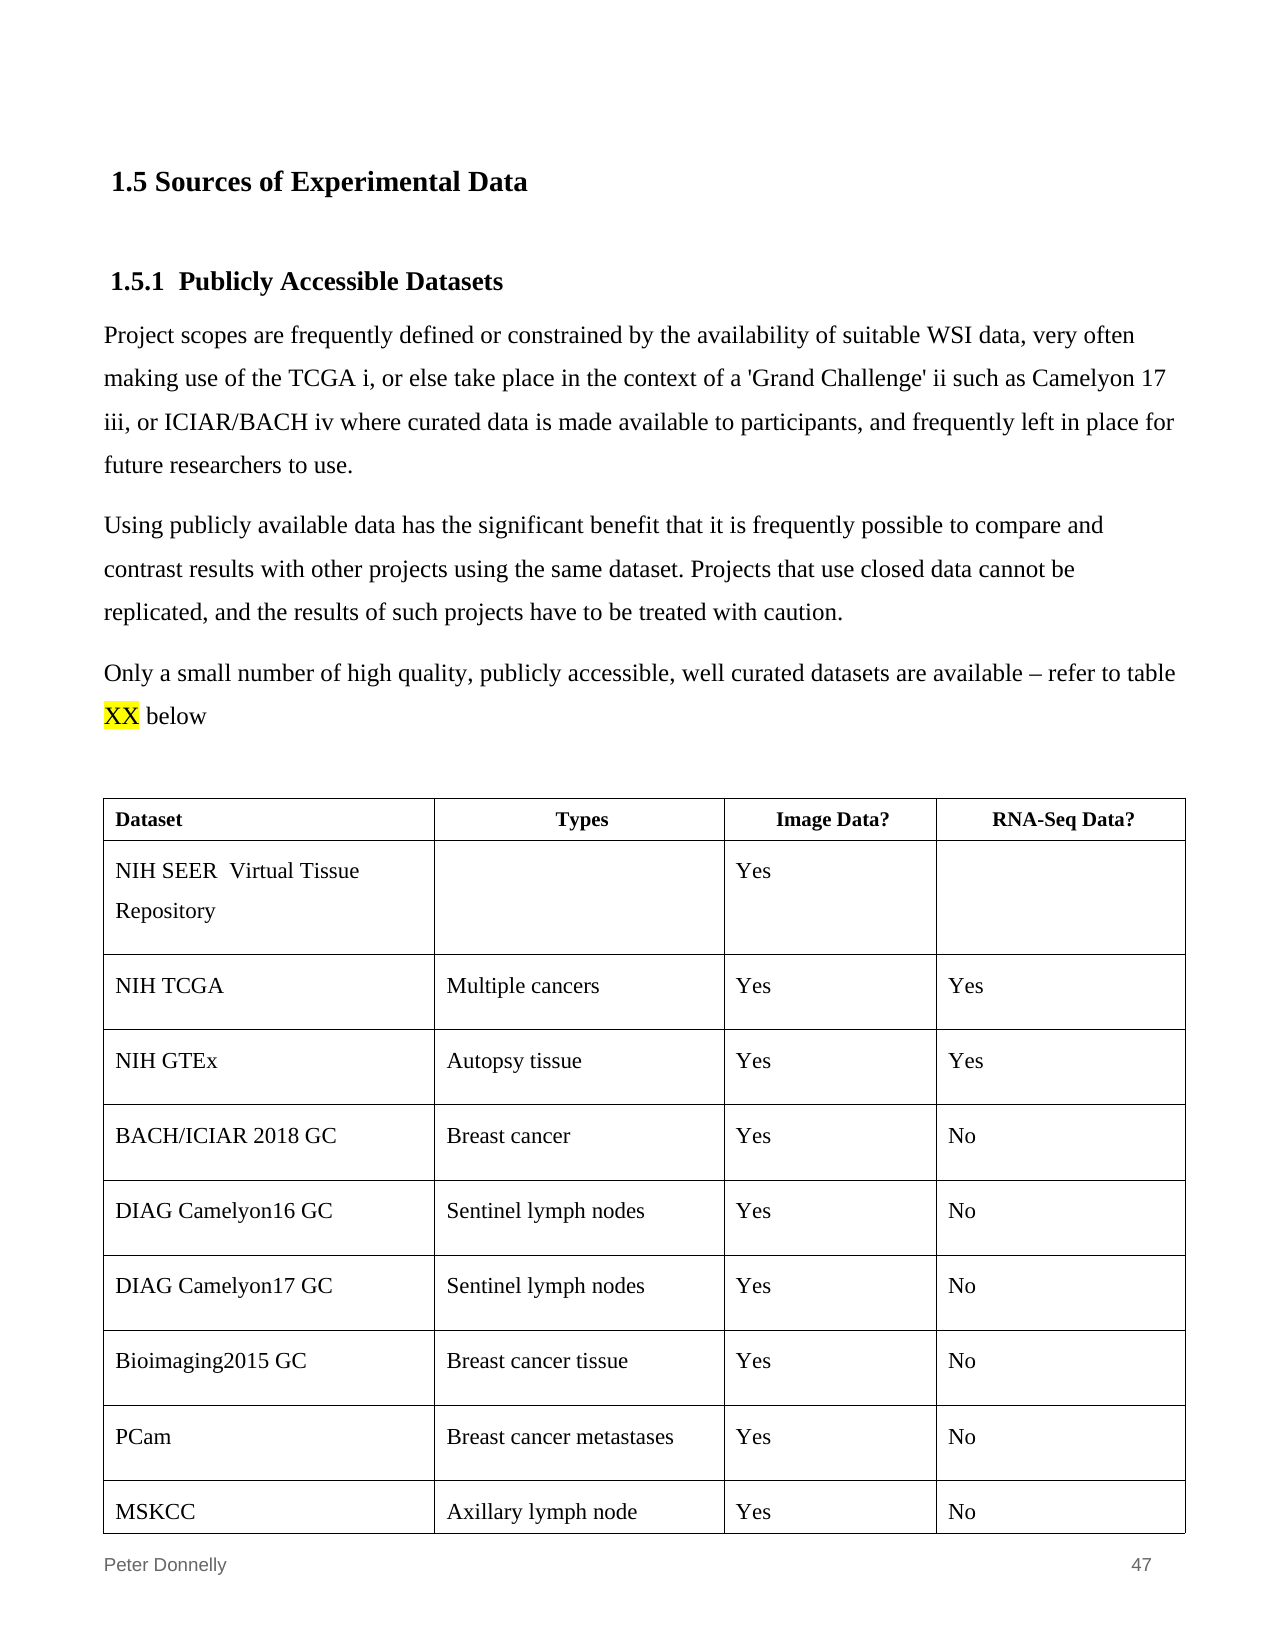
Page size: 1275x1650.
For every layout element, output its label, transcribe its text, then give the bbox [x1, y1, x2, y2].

table_cell Breast cancer [435, 1105, 724, 1179]
table_cell PCam [104, 1406, 434, 1480]
table_cell Yes [725, 1181, 936, 1254]
table_cell Autopsy tissue [435, 1030, 724, 1104]
table_cell No [937, 1105, 1185, 1179]
table_cell Yes [725, 841, 936, 954]
table_cell Yes [725, 1030, 936, 1104]
table_cell No [937, 1331, 1185, 1405]
table_cell Breast cancer tissue [435, 1331, 724, 1405]
table_cell Yes [725, 1406, 936, 1480]
table_header Types [435, 799, 724, 839]
table_cell DIAG Camelyon17 GC [104, 1256, 434, 1330]
table_cell Yes [725, 1331, 936, 1405]
table_header Dataset [104, 799, 434, 839]
table_cell Yes [725, 955, 936, 1029]
table_cell No [937, 1256, 1185, 1330]
table_cell MSKCC [104, 1481, 434, 1533]
table_cell BACH/ICIAR 2018 GC [104, 1105, 434, 1179]
table_cell [435, 841, 724, 954]
table_cell NIH SEER Virtual Tissue Repository [104, 841, 434, 954]
table_cell Yes [725, 1256, 936, 1330]
table_cell NIH TCGA [104, 955, 434, 1029]
subtitle Publicly Accessible Datasets [103, 266, 1181, 297]
table_cell No [937, 1181, 1185, 1254]
table_cell Multiple cancers [435, 955, 724, 1029]
table_cell Sentinel lymph nodes [435, 1181, 724, 1254]
table_cell Bioimaging2015 GC [104, 1331, 434, 1405]
text Only a small number of high quality, publicly accessible, well curated datasets are available – refer to table XX below [103, 658, 1181, 729]
table_cell Breast cancer metastases [435, 1406, 724, 1480]
table_cell Axillary lymph node [435, 1481, 724, 1533]
text Project scopes are frequently defined or constrained by the availability of suitable WSI data, very often making use of the TCGA i, or else take place in the context of a 'Grand Challenge' ii such as Camelyon 17 iii, or ICIAR/BACH iv where curated data is made available to participants, and frequently left in place for future researchers to use. [103, 320, 1181, 478]
table_cell DIAG Camelyon16 GC [104, 1181, 434, 1254]
table_cell Yes [937, 1030, 1185, 1104]
subtitle Sources of Experimental Data [103, 164, 1181, 198]
table_cell Yes [725, 1481, 936, 1533]
table_header Image Data? [725, 799, 936, 839]
table_cell No [937, 1481, 1185, 1533]
table_cell No [937, 1406, 1185, 1480]
table_cell Sentinel lymph nodes [435, 1256, 724, 1330]
table_cell [937, 841, 1185, 954]
table_cell Yes [937, 955, 1185, 1029]
table_cell Yes [725, 1105, 936, 1179]
text Using publicly available data has the significant benefit that it is frequently possible to compare and contrast results with other projects using the same dataset. Projects that use closed data cannot be replicated, and the results of such projects have to be treated with caution. [103, 511, 1181, 626]
table_cell NIH GTEx [104, 1030, 434, 1104]
table_header RNA-Seq Data? [937, 799, 1185, 839]
